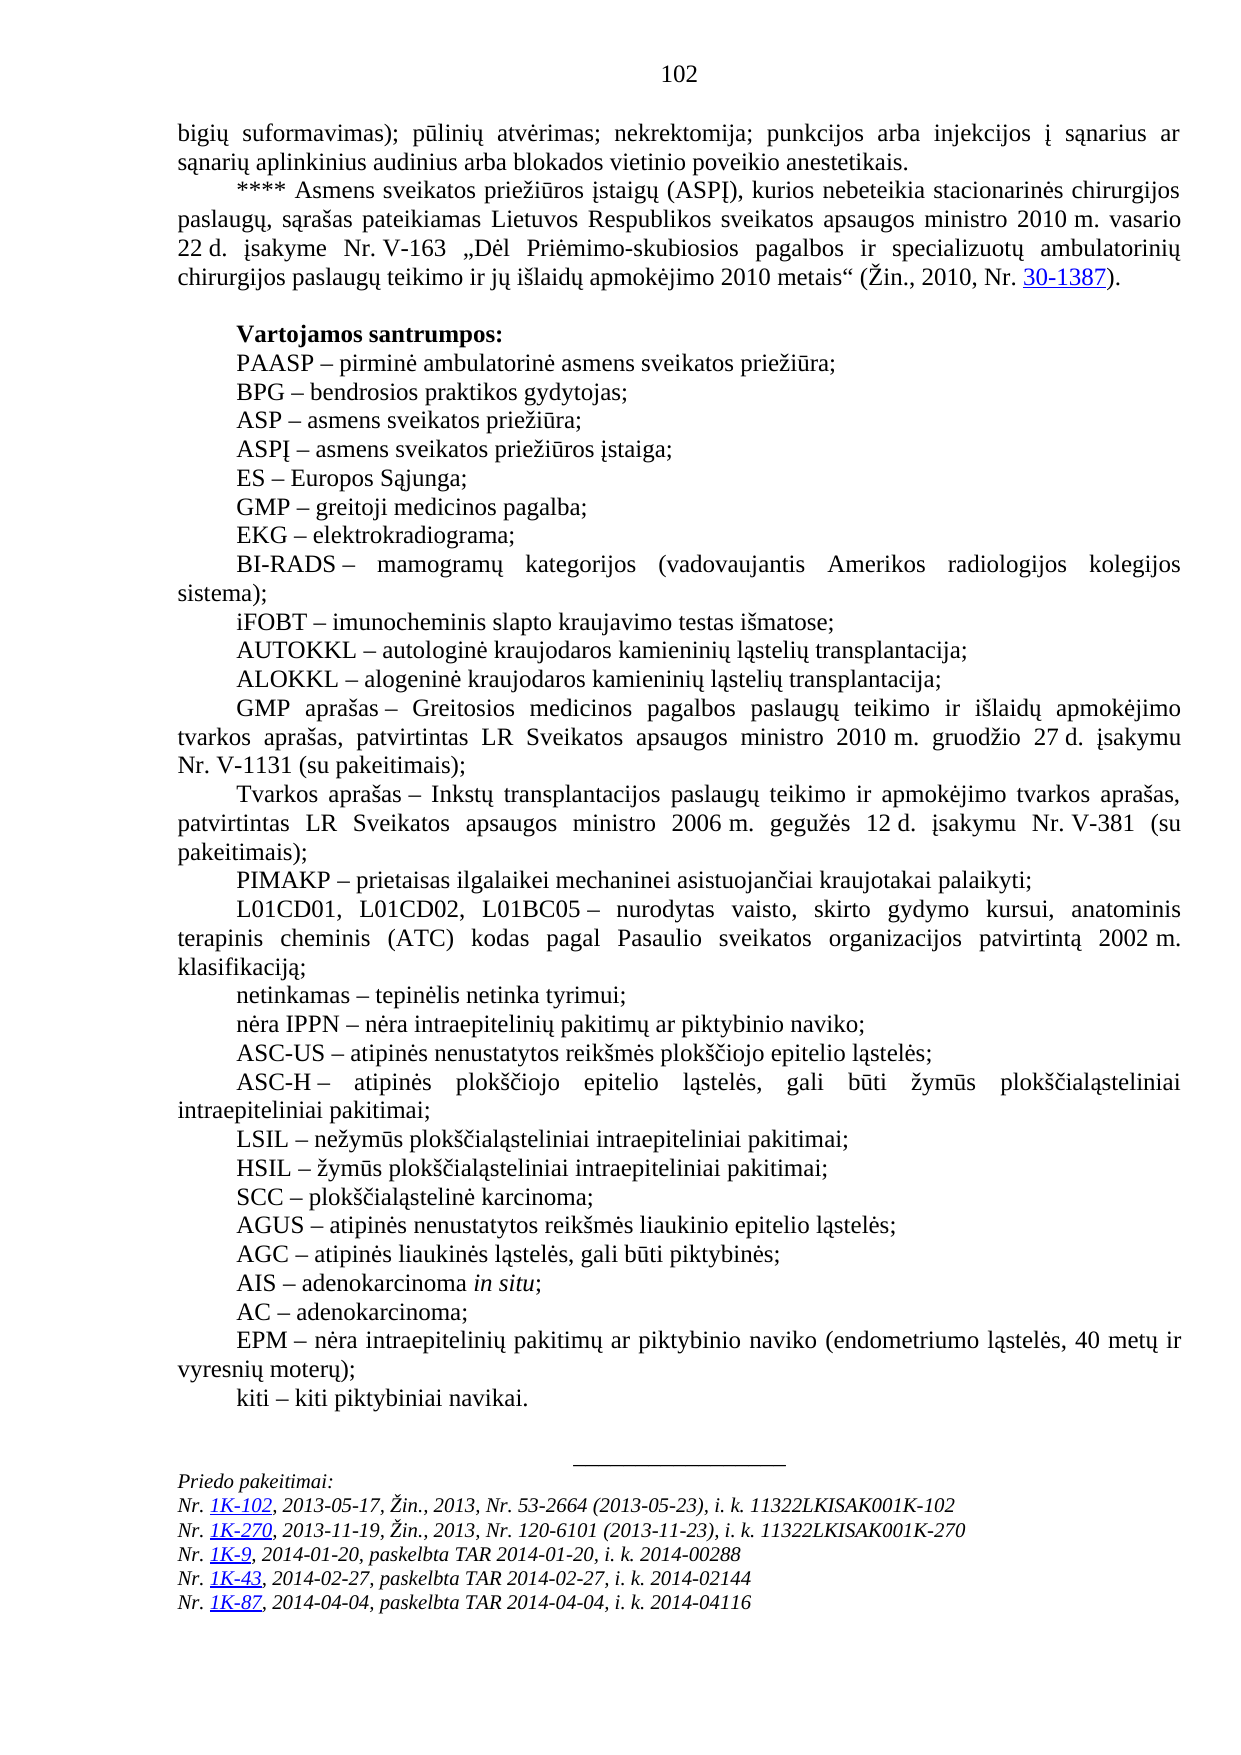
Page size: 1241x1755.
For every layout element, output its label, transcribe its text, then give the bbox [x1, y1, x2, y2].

text nėra IPPN – nėra intraepitelinių pakitimų ar piktybinio naviko; [177, 1009, 1181, 1038]
text HSIL – žymūs plokščialąsteliniai intraepiteliniai pakitimai; [177, 1153, 1181, 1182]
text SCC – plokščialąstelinė karcinoma; [177, 1182, 1181, 1211]
text ASPĮ – asmens sveikatos priežiūros įstaiga; [177, 434, 1181, 463]
text netinkamas – tepinėlis netinka tyrimui; [177, 981, 1181, 1009]
text ASP – asmens sveikatos priežiūra; [177, 406, 1181, 434]
text ASC-US – atipinės nenustatytos reikšmės plokščiojo epitelio ląstelės; [177, 1038, 1181, 1067]
text Nr. 1K-9, 2014-01-20, paskelbta TAR 2014-01-20, i. k. 2014-00288 [177, 1542, 1181, 1566]
text ALOKKL – alogeninė kraujodaros kamieninių ląstelių transplantacija; [177, 664, 1181, 693]
text Nr. 1K-270, 2013-11-19, Žin., 2013, Nr. 120-6101 (2013-11-23), i. k. 11322LKISAK001K-270 [177, 1517, 1181, 1542]
text AC – adenokarcinoma; [177, 1297, 1181, 1326]
text GMP aprašas – Greitosios medicinos pagalbos paslaugų teikimo ir išlaidų apmokėjimo tvarkos aprašas, patvirtintas LR Sveikatos apsaugos ministro 2010 m. gruodžio 27 d. įsakymu Nr. V-1131 (su pakeitimais); [177, 693, 1181, 779]
text LSIL – nežymūs plokščialąsteliniai intraepiteliniai pakitimai; [177, 1124, 1181, 1153]
text AUTOKKL – autologinė kraujodaros kamieninių ląstelių transplantacija; [177, 636, 1181, 664]
text bigių suformavimas); pūlinių atvėrimas; nekrektomija; punkcijos arba injekcijos į sąnarius ar sąnarių aplinkinius audinius arba blokados vietinio poveikio anestetikais. [177, 118, 1181, 176]
text EKG – elektrokradiograma; [177, 521, 1181, 549]
text EPM – nėra intraepitelinių pakitimų ar piktybinio naviko (endometriumo ląstelės, 40 metų ir vyresnių moterų); [177, 1326, 1181, 1383]
text Tvarkos aprašas – Inkstų transplantacijos paslaugų teikimo ir apmokėjimo tvarkos aprašas, patvirtintas LR Sveikatos apsaugos ministro 2006 m. gegužės 12 d. įsakymu Nr. V-381 (su pakeitimais); [177, 779, 1181, 866]
text PAASP – pirminė ambulatorinė asmens sveikatos priežiūra; [177, 348, 1181, 377]
text Priedo pakeitimai: [177, 1469, 1181, 1493]
text ES – Europos Sąjunga; [177, 463, 1181, 492]
text **** Asmens sveikatos priežiūros įstaigų (ASPĮ), kurios nebeteikia stacionarinės chirurgijos paslaugų, sąrašas pateikiamas Lietuvos Respublikos sveikatos apsaugos ministro 2010 m. vasario 22 d. įsakyme Nr. V-163 „Dėl Priėmimo-skubiosios pagalbos ir specializuotų ambulatorinių chirurgijos paslaugų teikimo ir jų išlaidų apmokėjimo 2010 metais“ (Žin., 2010, Nr. 30-1387). [177, 176, 1181, 291]
text iFOBT – imunocheminis slapto kraujavimo testas išmatose; [177, 607, 1181, 636]
text BI-RADS – mamogramų kategorijos (vadovaujantis Amerikos radiologijos kolegijos sistema); [177, 549, 1181, 607]
text ASC-H – atipinės plokščiojo epitelio ląstelės, gali būti žymūs plokščialąsteliniai intraepiteliniai pakitimai; [177, 1067, 1181, 1124]
text Vartojamos santrumpos: [177, 319, 1181, 348]
text AGUS – atipinės nenustatytos reikšmės liaukinio epitelio ląstelės; [177, 1211, 1181, 1239]
text Nr. 1K-43, 2014-02-27, paskelbta TAR 2014-02-27, i. k. 2014-02144 [177, 1566, 1181, 1590]
text _________________ [177, 1441, 1181, 1469]
text L01CD01, L01CD02, L01BC05 – nurodytas vaisto, skirto gydymo kursui, anatominis terapinis cheminis (ATC) kodas pagal Pasaulio sveikatos organizacijos patvirtintą 2002 m. klasifikaciją; [177, 894, 1181, 981]
text Nr. 1K-102, 2013-05-17, Žin., 2013, Nr. 53-2664 (2013-05-23), i. k. 11322LKISAK001K-102 [177, 1493, 1181, 1517]
text BPG – bendrosios praktikos gydytojas; [177, 377, 1181, 406]
text AIS – adenokarcinoma in situ; [177, 1268, 1181, 1297]
text Nr. 1K-87, 2014-04-04, paskelbta TAR 2014-04-04, i. k. 2014-04116 [177, 1590, 1181, 1614]
text kiti – kiti piktybiniai navikai. [177, 1383, 1181, 1412]
text PIMAKP – prietaisas ilgalaikei mechaninei asistuojančiai kraujotakai palaikyti; [177, 866, 1181, 894]
text GMP – greitoji medicinos pagalba; [177, 492, 1181, 521]
text AGC – atipinės liaukinės ląstelės, gali būti piktybinės; [177, 1239, 1181, 1268]
